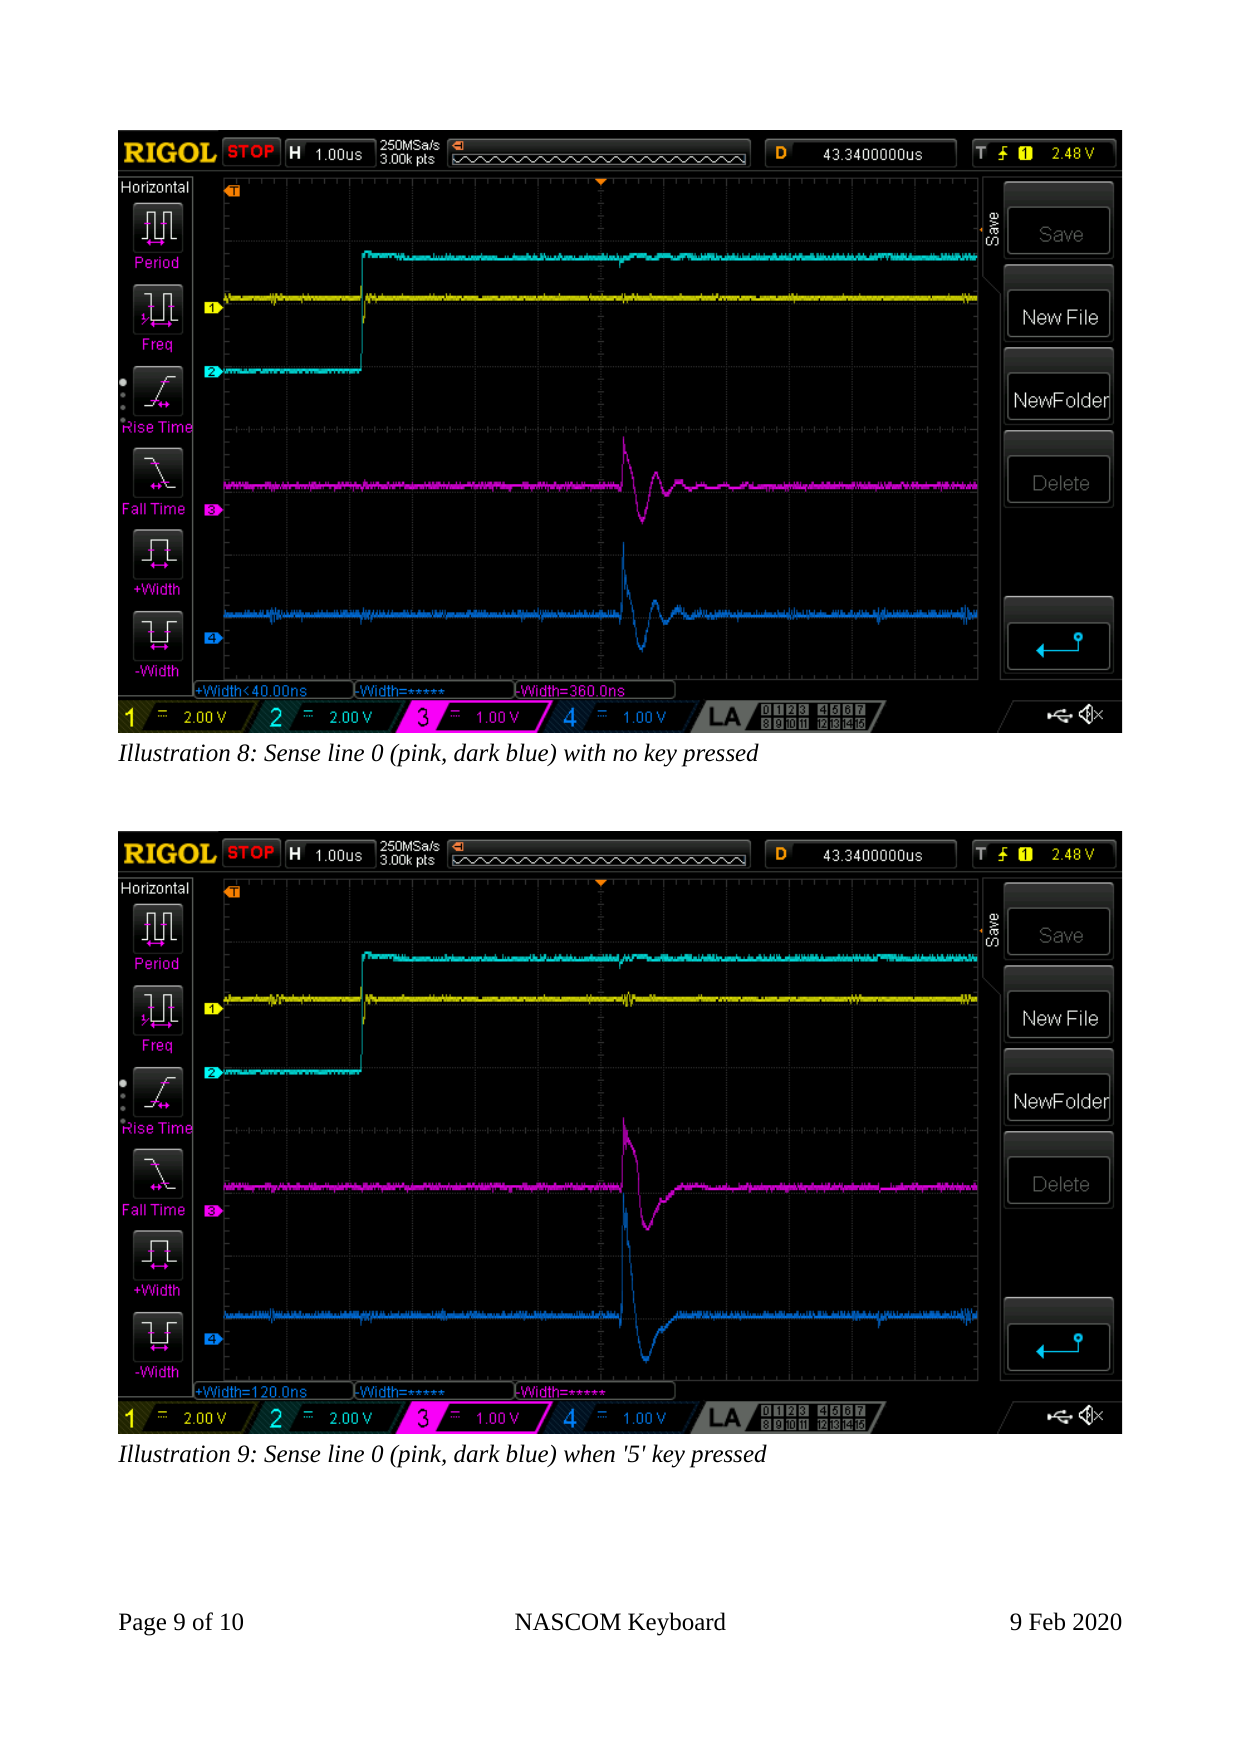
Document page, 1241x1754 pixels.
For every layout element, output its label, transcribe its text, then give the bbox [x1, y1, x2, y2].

text Illustration 9: Sense line 0 (pink, dark blue) when '5' key pressed [118, 1434, 1122, 1468]
picture [118, 831, 1123, 1434]
picture [118, 130, 1123, 733]
text Illustration 8: Sense line 0 (pink, dark blue) with no key pressed [118, 733, 1122, 767]
